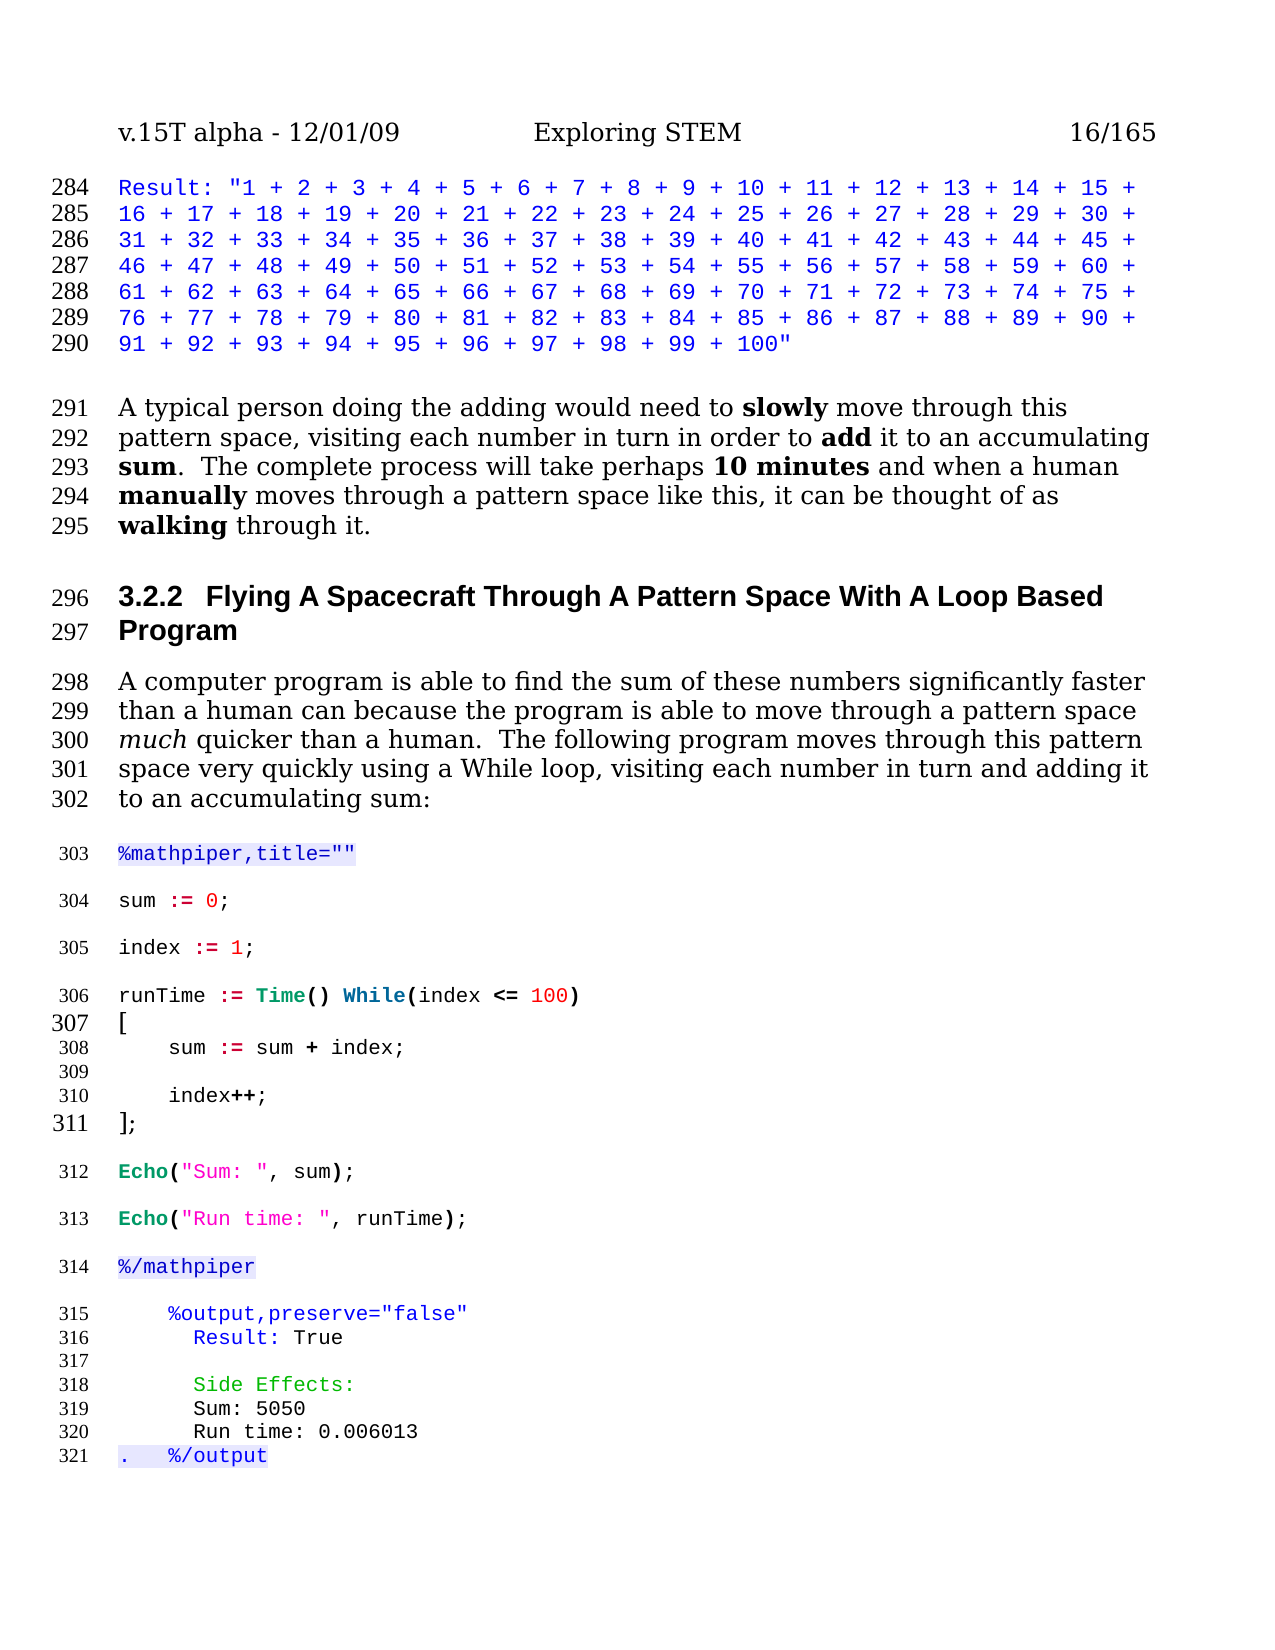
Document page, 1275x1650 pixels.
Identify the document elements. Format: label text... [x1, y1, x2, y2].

text . %/output [118, 1445, 1157, 1468]
text %/mathpiper [118, 1256, 1157, 1279]
text [ [118, 1008, 1157, 1037]
text sum := sum + index; [118, 1037, 1157, 1061]
text %output,preserve="false" [118, 1303, 1157, 1327]
text index++; [118, 1085, 1157, 1108]
text Sum: 5050 [118, 1398, 1157, 1421]
text sum := 0; [118, 890, 1157, 914]
text A typical person doing the adding would need to slowly move through this pattern space, visiting each number in turn in order to add it to an accumulating sum. The complete process will take perhaps 10 minutes and when a human manually moves through a pattern space like this, it can be thought of as walking through it. [118, 393, 1157, 540]
text A computer program is able to find the sum of these numbers significantly faster than a human can because the program is able to move through a pattern space much quicker than a human. The following program moves through this pattern space very quickly using a While loop, visiting each number in turn and adding it to an accumulating sum: [118, 667, 1157, 813]
text runTime := Time() While(index <= 100) [118, 984, 1157, 1008]
subtitle Flying A Spacecraft Through A Pattern Space With A Loop Based Program [118, 579, 1157, 646]
text Result: True [118, 1327, 1157, 1350]
text Echo("Sum: ", sum); [118, 1161, 1157, 1185]
text Side Effects: [118, 1374, 1157, 1398]
text Result: "1 + 2 + 3 + 4 + 5 + 6 + 7 + 8 + 9 + 10 + 11 + 12 + 13 + 14 + 15 + 16 + 17 + 18 + 19 + 20 + 21 + 22 + 23 + 24 + 25 + 26 + 27 + 28 + 29 + 30 + 31 + 32 + 33 + 34 + 35 + 36 + 37 + 38 + 39 + 40 + 41 + 42 + 43 + 44 + 45 + 46 + 47 + 48 + 49 + 50 + 51 + 52 + 53 + 54 + 55 + 56 + 57 + 58 + 59 + 60 + 61 + 62 + 63 + 64 + 65 + 66 + 67 + 68 + 69 + 70 + 71 + 72 + 73 + 74 + 75 + 76 + 77 + 78 + 79 + 80 + 81 + 82 + 83 + 84 + 85 + 86 + 87 + 88 + 89 + 90 + 91 + 92 + 93 + 94 + 95 + 96 + 97 + 98 + 99 + 100" [118, 177, 1157, 358]
text index := 1; [118, 937, 1157, 961]
text Echo("Run time: ", runTime); [118, 1208, 1157, 1232]
text %mathpiper,title="" [118, 843, 1157, 866]
text Run time: 0.006013 [118, 1421, 1157, 1445]
text ]; [118, 1108, 1157, 1137]
